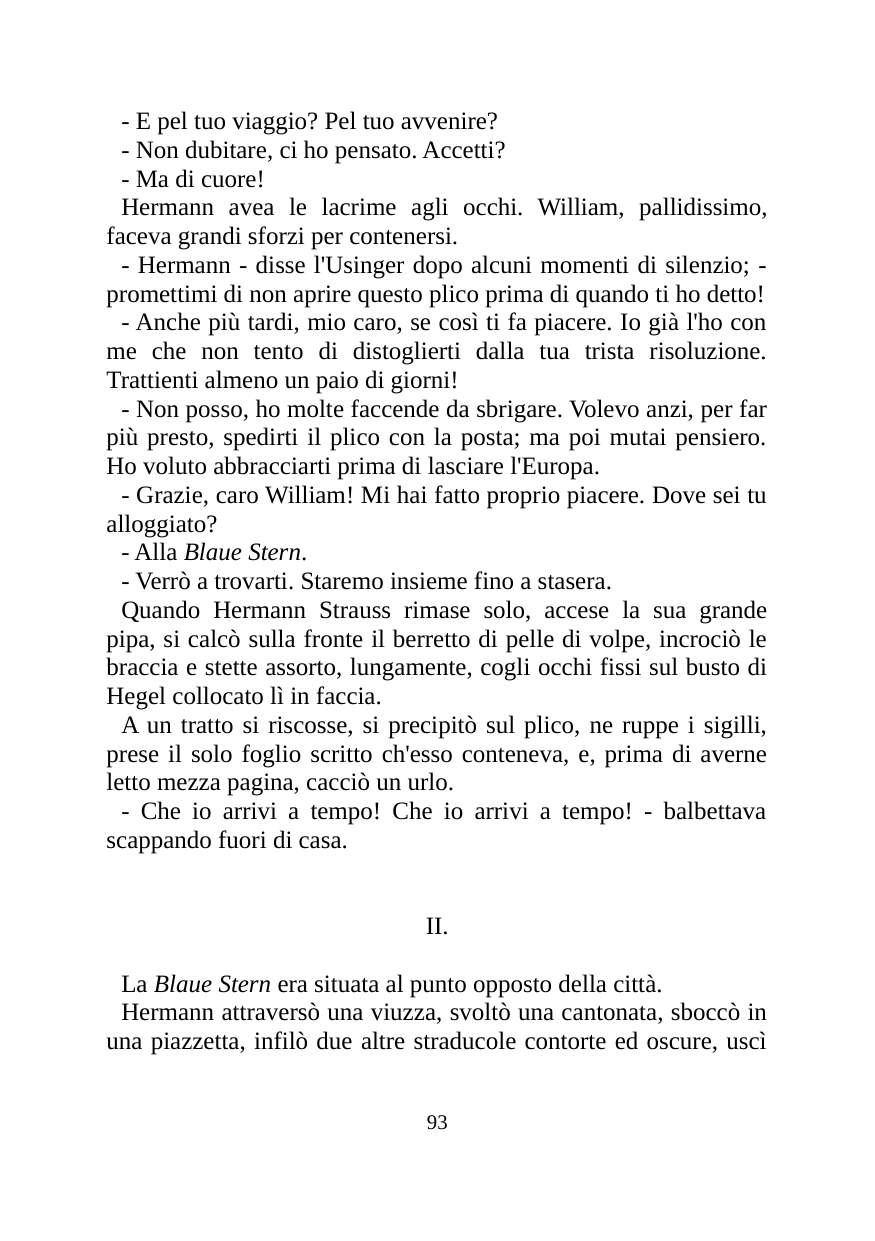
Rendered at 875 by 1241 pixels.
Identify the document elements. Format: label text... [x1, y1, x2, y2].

text Hermann avea le lacrime agli occhi. William, pallidissimo, faceva grandi sforzi per contenersi. [106, 192, 768, 250]
text - Verrò a trovarti. Staremo insieme fino a stasera. [106, 566, 768, 595]
text - Che io arrivi a tempo! Che io arrivi a tempo! - balbettava scappando fuori di casa. [106, 796, 768, 854]
text - Hermann - disse l'Usinger dopo alcuni momenti di silenzio; - promettimi di non aprire questo plico prima di quando ti ho detto! [106, 250, 768, 307]
text - Non dubitare, ci ho pensato. Accetti? [106, 135, 768, 164]
text II. [106, 911, 768, 940]
text - Alla Blaue Stern. [106, 537, 768, 566]
text - Non posso, ho molte faccende da sbrigare. Volevo anzi, per far più presto, spedirti il plico con la posta; ma poi mutai pensiero. Ho voluto abbracciarti prima di lasciare l'Europa. [106, 394, 768, 480]
text - Grazie, caro William! Mi hai fatto proprio piacere. Dove sei tu alloggiato? [106, 480, 768, 537]
text Quando Hermann Strauss rimase solo, accese la sua grande pipa, si calcò sulla fronte il berretto di pelle di volpe, incrociò le braccia e stette assorto, lungamente, cogli occhi fissi sul busto di Hegel collocato lì in faccia. [106, 595, 768, 710]
text A un tratto si riscosse, si precipitò sul plico, ne ruppe i sigilli, prese il solo foglio scritto ch'esso conteneva, e, prima di averne letto mezza pagina, cacciò un urlo. [106, 710, 768, 796]
text La Blaue Stern era situata al punto opposto della città. [106, 969, 768, 997]
text - Ma di cuore! [106, 164, 768, 192]
text - Anche più tardi, mio caro, se così ti fa piacere. Io già l'ho con me che non tento di distoglierti dalla tua trista risoluzione. Trattienti almeno un paio di giorni! [106, 307, 768, 394]
text - E pel tuo viaggio? Pel tuo avvenire? [106, 106, 768, 135]
text Hermann attraversò una viuzza, svoltò una cantonata, sboccò in una piazzetta, infilò due altre straducole contorte ed oscure, uscì [106, 997, 768, 1055]
